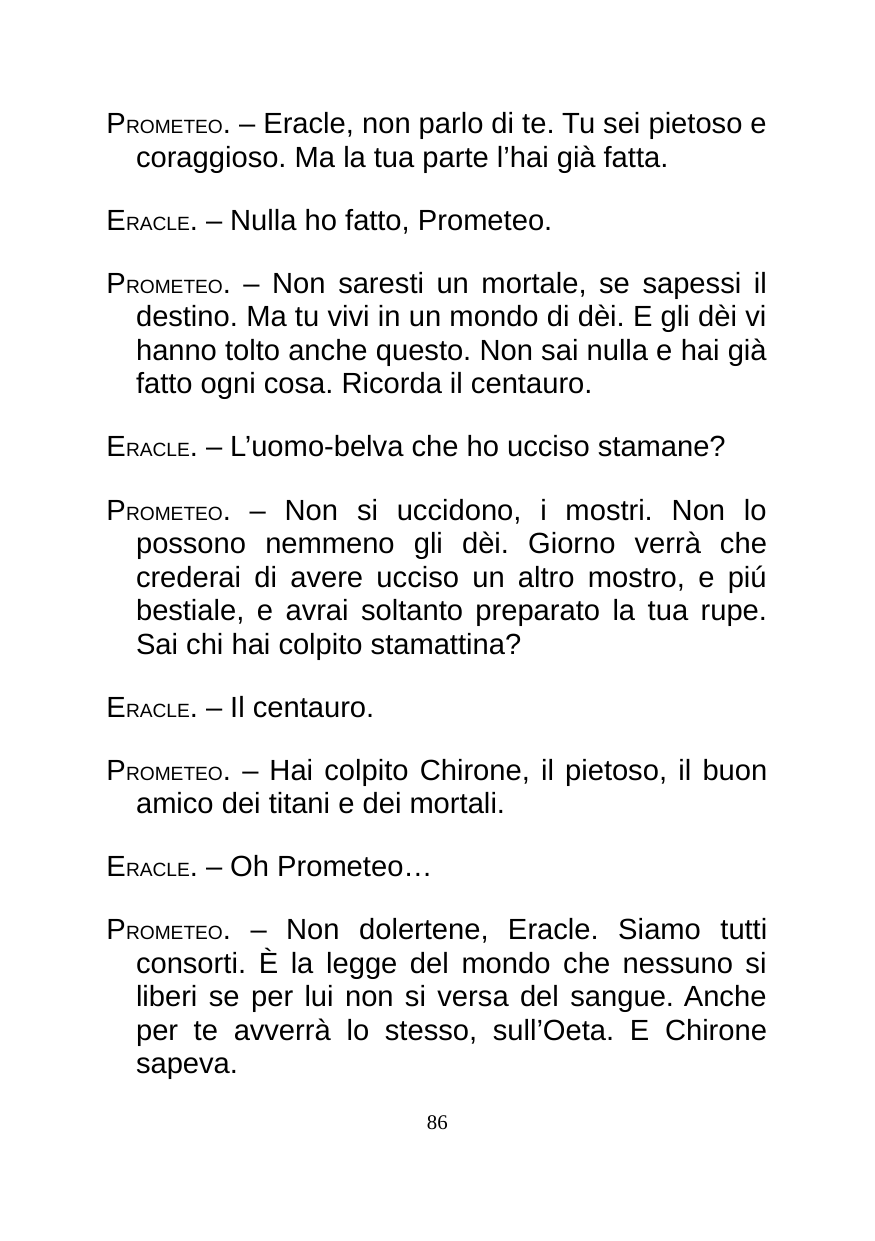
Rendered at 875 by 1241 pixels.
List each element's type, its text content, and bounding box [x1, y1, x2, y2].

text Prometeo. – Hai colpito Chirone, il pietoso, il buon amico dei titani e dei mortali. [106, 753, 768, 820]
text Prometeo. – Non dolertene, Eracle. Siamo tutti consorti. È la legge del mondo che nessuno si liberi se per lui non si versa del sangue. Anche per te avverrà lo stesso, sull’Oeta. E Chirone sapeva. [106, 912, 768, 1080]
text Eracle. – Il centauro. [106, 690, 768, 723]
text Prometeo. – Eracle, non parlo di te. Tu sei pietoso e coraggioso. Ma la tua parte l’hai già fatta. [106, 106, 768, 173]
text Prometeo. – Non saresti un mortale, se sapessi il destino. Ma tu vivi in un mondo di dèi. E gli dèi vi hanno tolto anche questo. Non sai nulla e hai già fatto ogni cosa. Ricorda il centauro. [106, 266, 768, 400]
text Prometeo. – Non si uccidono, i mostri. Non lo possono nemmeno gli dèi. Giorno verrà che crederai di avere ucciso un altro mostro, e piú bestiale, e avrai soltanto preparato la tua rupe. Sai chi hai colpito stamattina? [106, 492, 768, 660]
text Eracle. – Oh Prometeo… [106, 849, 768, 883]
text Eracle. – Nulla ho fatto, Prometeo. [106, 203, 768, 236]
text Eracle. – L’uomo-belva che ho ucciso stamane? [106, 429, 768, 463]
